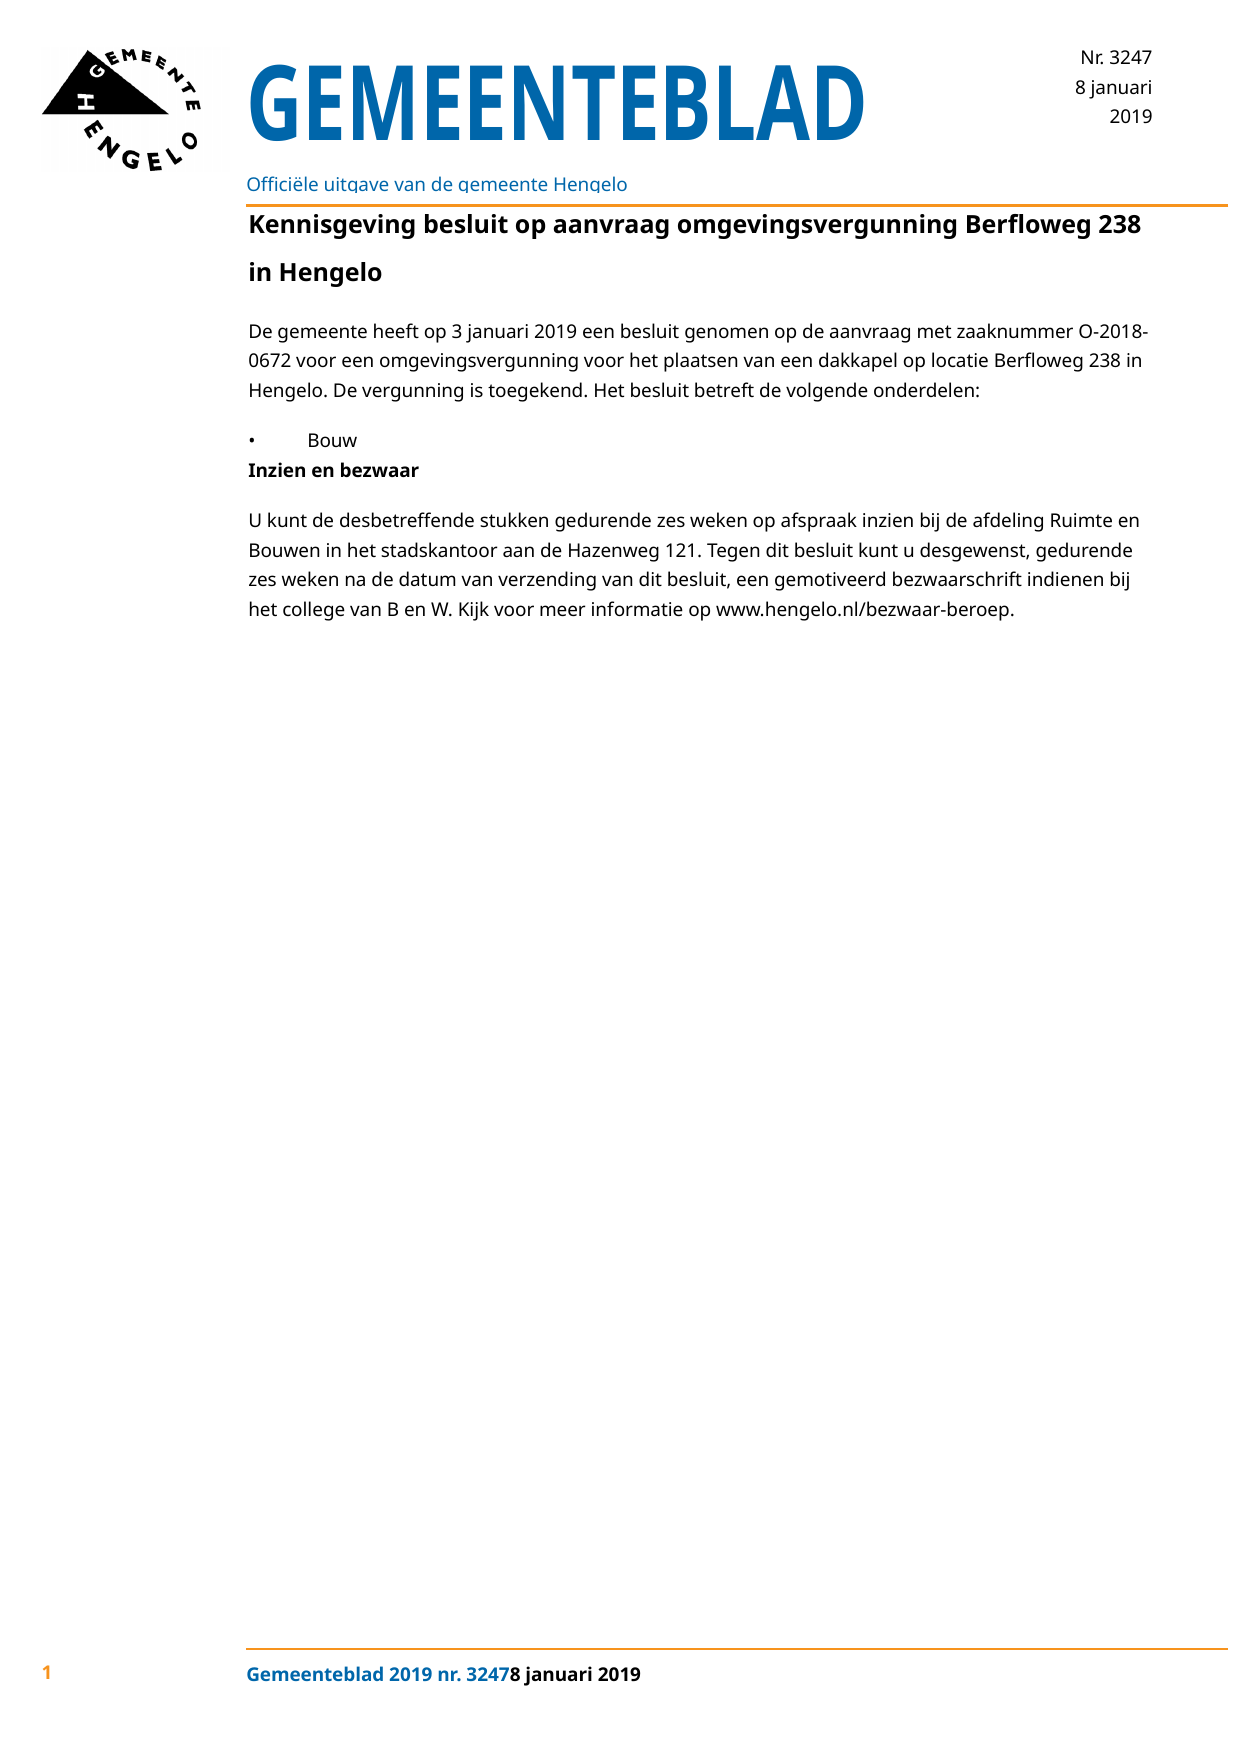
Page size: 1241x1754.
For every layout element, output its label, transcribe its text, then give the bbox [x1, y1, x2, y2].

list Bouw [248, 427, 1152, 453]
text Kennisgeving besluit op aanvraag omgevingsvergunning Berfloweg 238 in Hengelo [248, 207, 1152, 288]
text De gemeente heeft op 3 januari 2019 een besluit genomen op de aanvraag met zaaknummer O-2018-0672 voor een omgevingsvergunning voor het plaatsen van een dakkapel op locatie Berfloweg 238 in Hengelo. De vergunning is toegekend. Het besluit betreft de volgende onderdelen: [248, 318, 1152, 403]
text Inzien en bezwaar [248, 457, 1152, 483]
picture [41, 47, 231, 172]
text U kunt de desbetreffende stukken gedurende zes weken op afspraak inzien bij de afdeling Ruimte en Bouwen in het stadskantoor aan de Hazenweg 121. Tegen dit besluit kunt u desgewenst, gedurende zes weken na de datum van verzending van dit besluit, een gemotiveerd bezwaarschrift indienen bij het college van B en W. Kijk voor meer informatie op www.hengelo.nl/bezwaar-beroep. [248, 507, 1152, 622]
